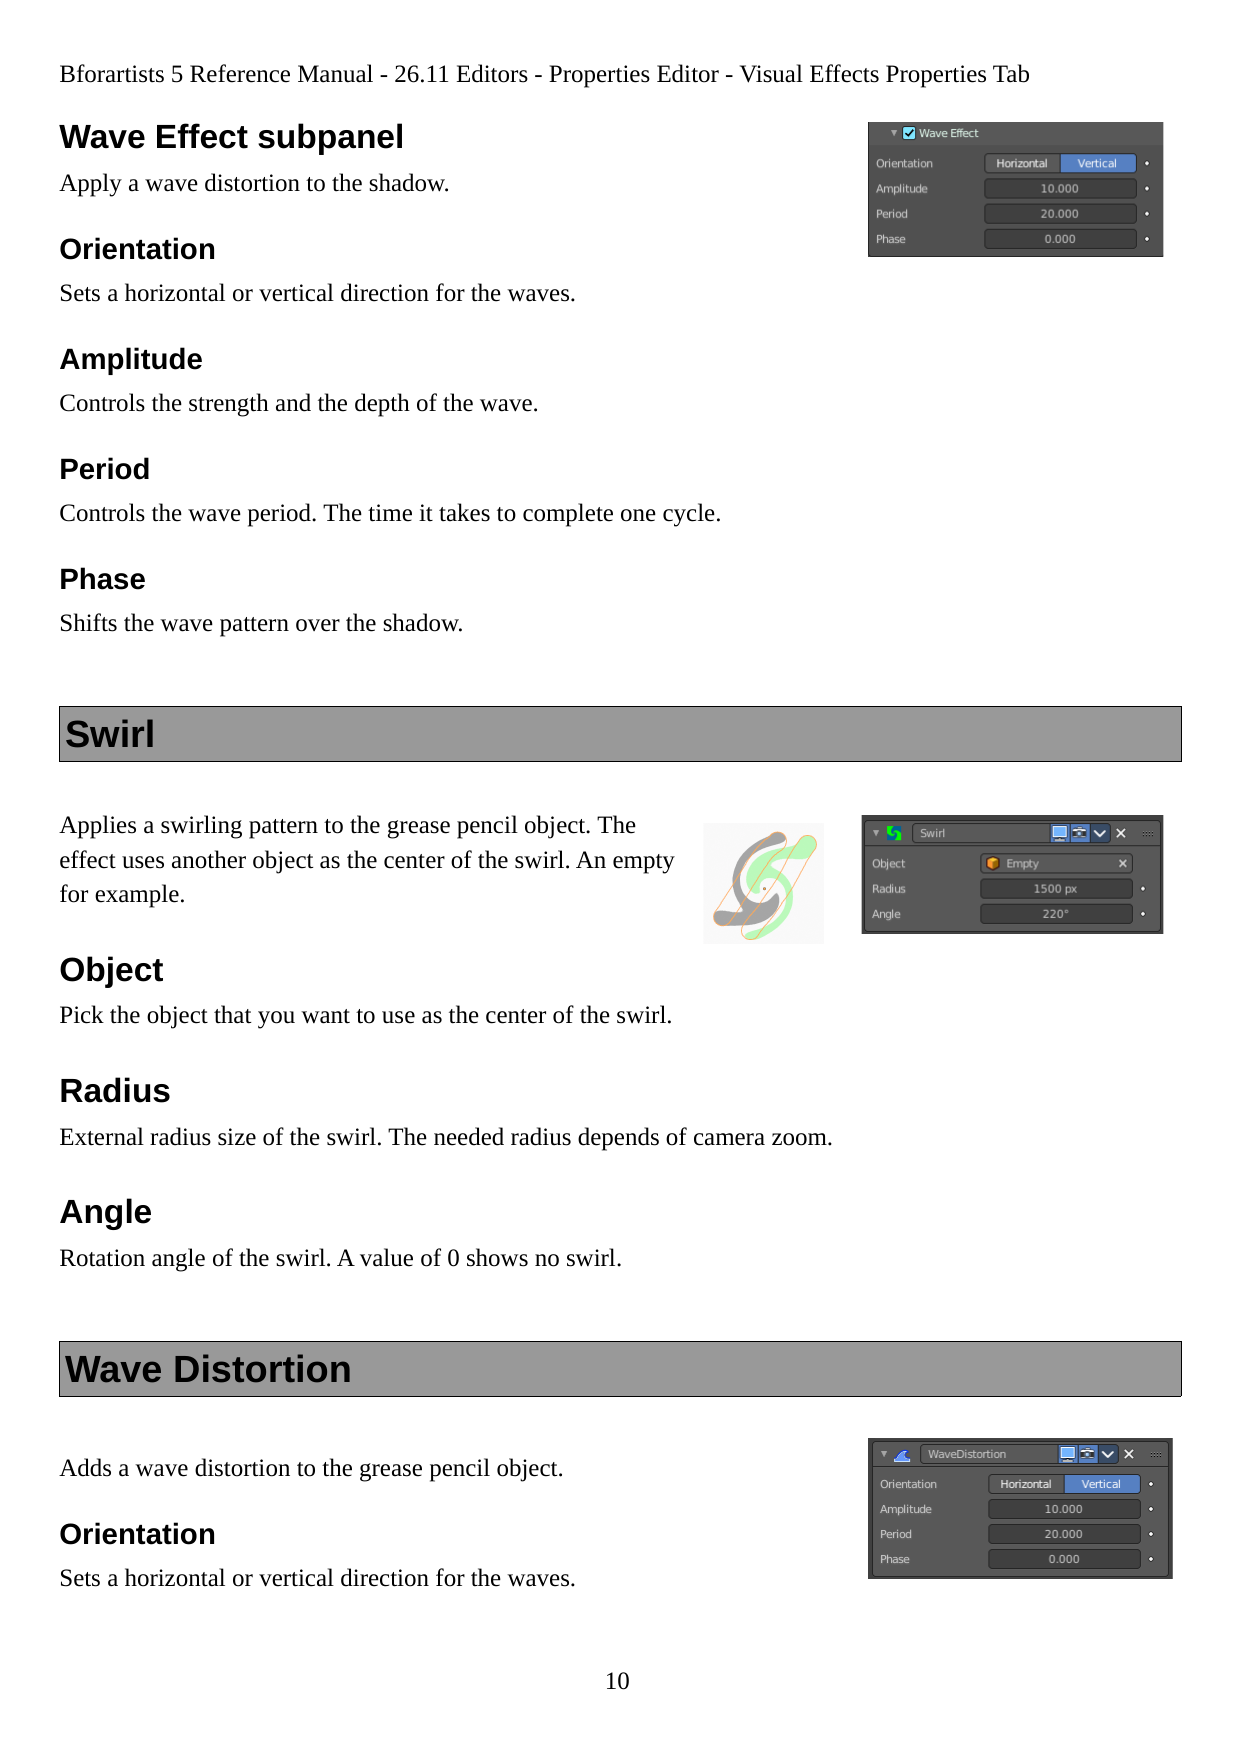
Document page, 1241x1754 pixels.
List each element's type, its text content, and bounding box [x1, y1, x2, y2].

text Apply a wave distortion to the shadow. [59, 168, 868, 197]
picture [861, 815, 1164, 934]
table_header Swirl [60, 707, 1181, 761]
subtitle Radius [59, 1070, 1181, 1109]
text External radius size of the swirl. The needed radius depends of camera zoom. [59, 1122, 1181, 1150]
text Adds a wave distortion to the grease pencil object. [59, 1453, 868, 1482]
subtitle Amplitude [59, 342, 1181, 376]
picture [868, 1438, 1173, 1579]
subtitle Wave Effect subpanel [59, 117, 1181, 156]
text Shifts the wave pattern over the shadow. [59, 608, 1181, 637]
text Applies a swirling pattern to the grease pencil object. The effect uses another object as the center of the swirl. An empty for example. [59, 811, 1181, 908]
text Controls the wave period. The time it takes to complete one cycle. [59, 498, 1181, 527]
text Controls the strength and the depth of the wave. [59, 388, 1181, 417]
text Sets a horizontal or vertical direction for the waves. [59, 1563, 1181, 1592]
text Pick the object that you want to use as the center of the swirl. [59, 1001, 1181, 1029]
subtitle Angle [59, 1191, 1181, 1230]
table_header Wave Distortion [60, 1342, 1181, 1396]
subtitle Orientation [59, 1517, 868, 1551]
subtitle [1173, 1517, 1181, 1551]
picture [868, 122, 1164, 257]
text Rotation angle of the swirl. A value of 0 shows no swirl. [59, 1243, 1181, 1271]
subtitle Phase [59, 562, 1181, 596]
picture [703, 823, 824, 944]
text Sets a horizontal or vertical direction for the waves. [59, 278, 1181, 307]
subtitle Object [59, 949, 1181, 988]
subtitle Period [59, 452, 1181, 486]
subtitle Orientation [59, 232, 1181, 266]
